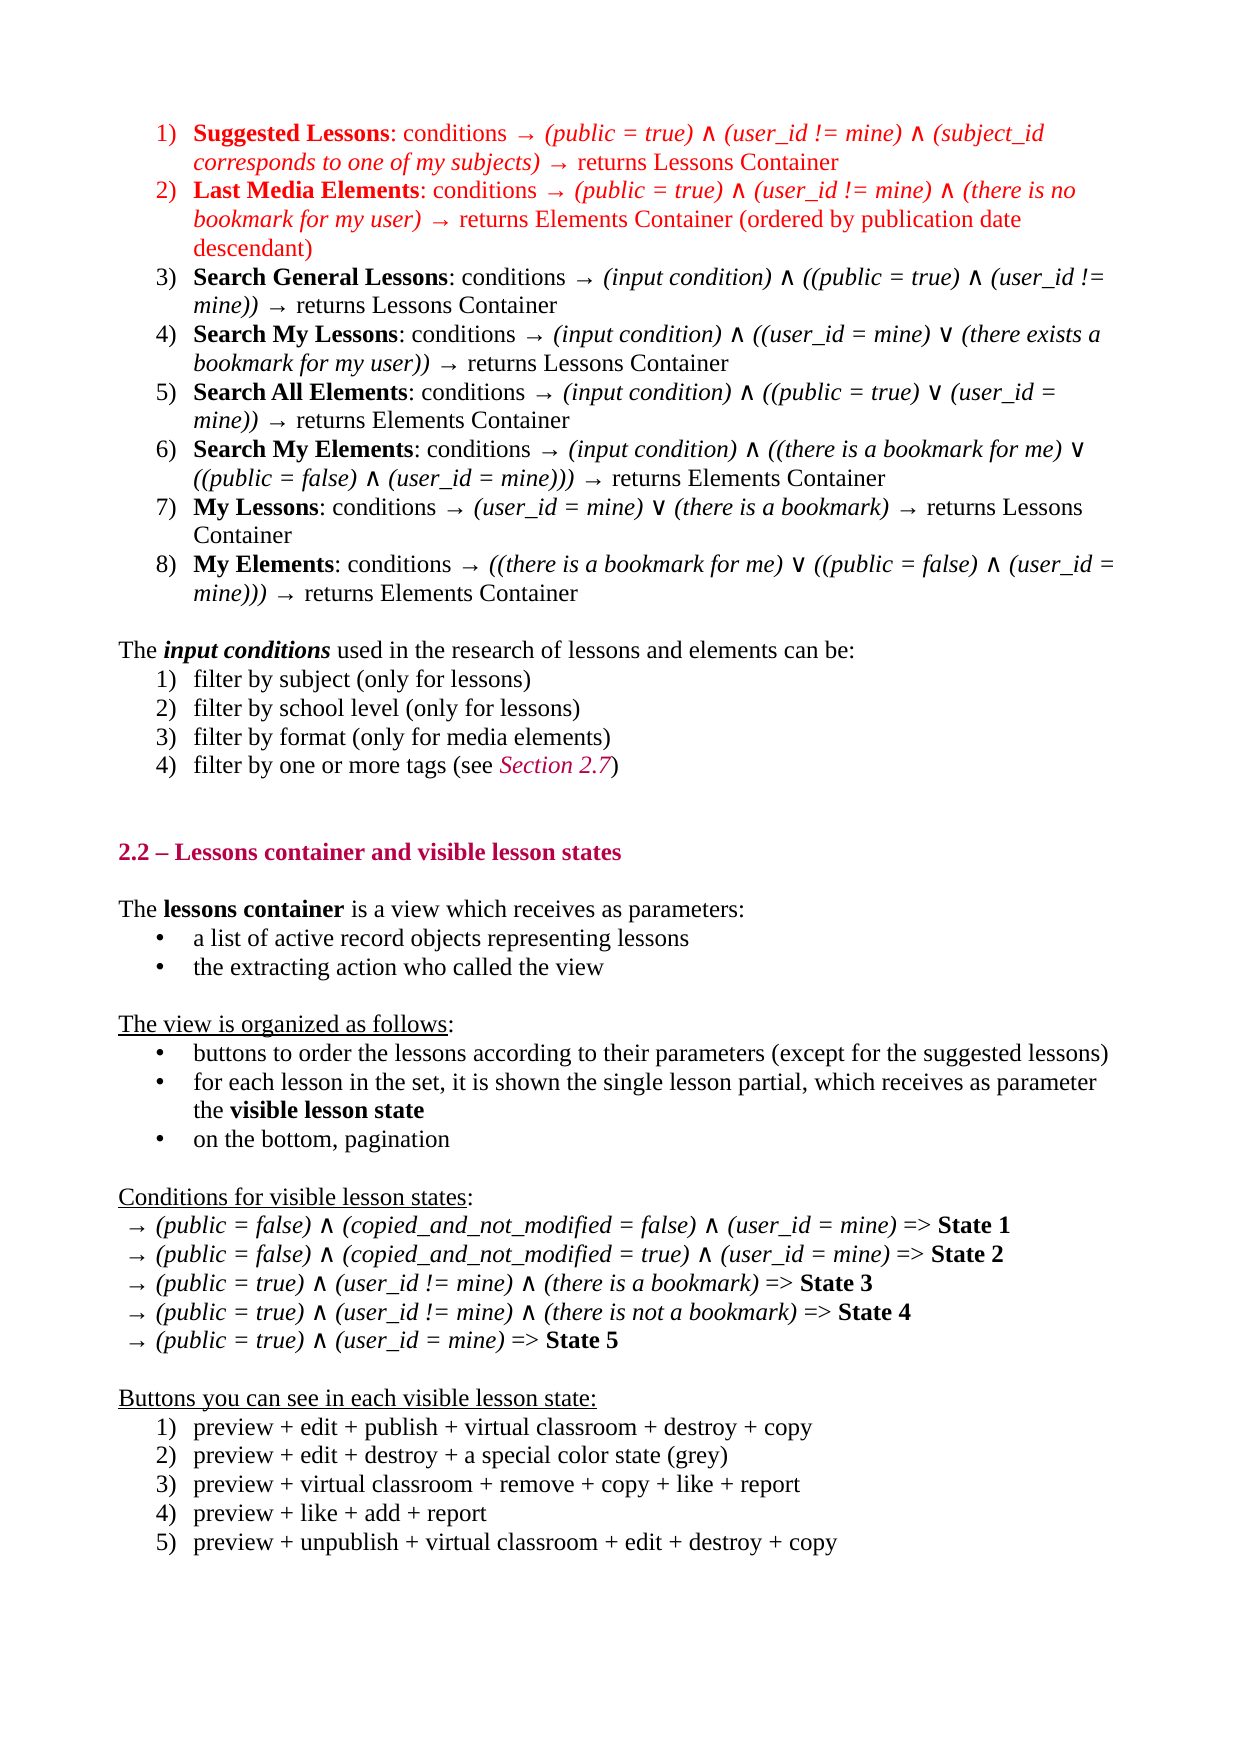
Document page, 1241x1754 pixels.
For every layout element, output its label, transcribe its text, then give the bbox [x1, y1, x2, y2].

list Suggested Lessons: conditions → (public = true) ∧ (user_id != mine) ∧ (subject_id corresponds to one of my subjects) → returns Lessons Container [156, 118, 1122, 176]
list filter by subject (only for lessons) [156, 664, 1122, 693]
text Buttons you can see in each visible lesson state: [118, 1383, 1122, 1412]
list the extracting action who called the view [156, 952, 1122, 981]
list Search My Elements: conditions → (input condition) ∧ ((there is a bookmark for me) ∨ ((public = false) ∧ (user_id = mine))) → returns Elements Container [156, 434, 1122, 492]
list on the bottom, pagination [156, 1124, 1122, 1153]
list preview + like + add + report [156, 1498, 1122, 1527]
text → (public = true) ∧ (user_id != mine) ∧ (there is a bookmark) => State 3 [118, 1268, 1122, 1297]
text → (public = false) ∧ (copied_and_not_modified = true) ∧ (user_id = mine) => State 2 [118, 1239, 1122, 1268]
text → (public = true) ∧ (user_id = mine) => State 5 [118, 1326, 1122, 1354]
list Last Media Elements: conditions → (public = true) ∧ (user_id != mine) ∧ (there is no bookmark for my user) → returns Elements Container (ordered by publication date descendant) [156, 176, 1122, 262]
list Search General Lessons: conditions → (input condition) ∧ ((public = true) ∧ (user_id != mine)) → returns Lessons Container [156, 262, 1122, 319]
text Conditions for visible lesson states: [118, 1182, 1122, 1211]
list My Lessons: conditions → (user_id = mine) ∨ (there is a bookmark) → returns Lessons Container [156, 492, 1122, 549]
text 2.2 – Lessons container and visible lesson states [118, 837, 1122, 866]
list preview + edit + publish + virtual classroom + destroy + copy [156, 1412, 1122, 1441]
list for each lesson in the set, it is shown the single lesson partial, which receives as parameter the visible lesson state [156, 1067, 1122, 1124]
text The input conditions used in the research of lessons and elements can be: [118, 636, 1122, 664]
list preview + virtual classroom + remove + copy + like + report [156, 1469, 1122, 1498]
list Search All Elements: conditions → (input condition) ∧ ((public = true) ∨ (user_id = mine)) → returns Elements Container [156, 377, 1122, 434]
list a list of active record objects representing lessons [156, 923, 1122, 952]
list buttons to order the lessons according to their parameters (except for the suggested lessons) [156, 1038, 1122, 1067]
list Search My Lessons: conditions → (input condition) ∧ ((user_id = mine) ∨ (there exists a bookmark for my user)) → returns Lessons Container [156, 319, 1122, 377]
list preview + unpublish + virtual classroom + edit + destroy + copy [156, 1527, 1122, 1556]
text The lessons container is a view which receives as parameters: [118, 894, 1122, 923]
text → (public = false) ∧ (copied_and_not_modified = false) ∧ (user_id = mine) => State 1 [118, 1211, 1122, 1239]
list preview + edit + destroy + a special color state (grey) [156, 1441, 1122, 1469]
list filter by format (only for media elements) [156, 722, 1122, 751]
list filter by one or more tags (see Section 2.7) [156, 751, 1122, 779]
list filter by school level (only for lessons) [156, 693, 1122, 722]
text The view is organized as follows: [118, 1009, 1122, 1038]
list My Elements: conditions → ((there is a bookmark for me) ∨ ((public = false) ∧ (user_id = mine))) → returns Elements Container [156, 549, 1122, 607]
text → (public = true) ∧ (user_id != mine) ∧ (there is not a bookmark) => State 4 [118, 1297, 1122, 1326]
